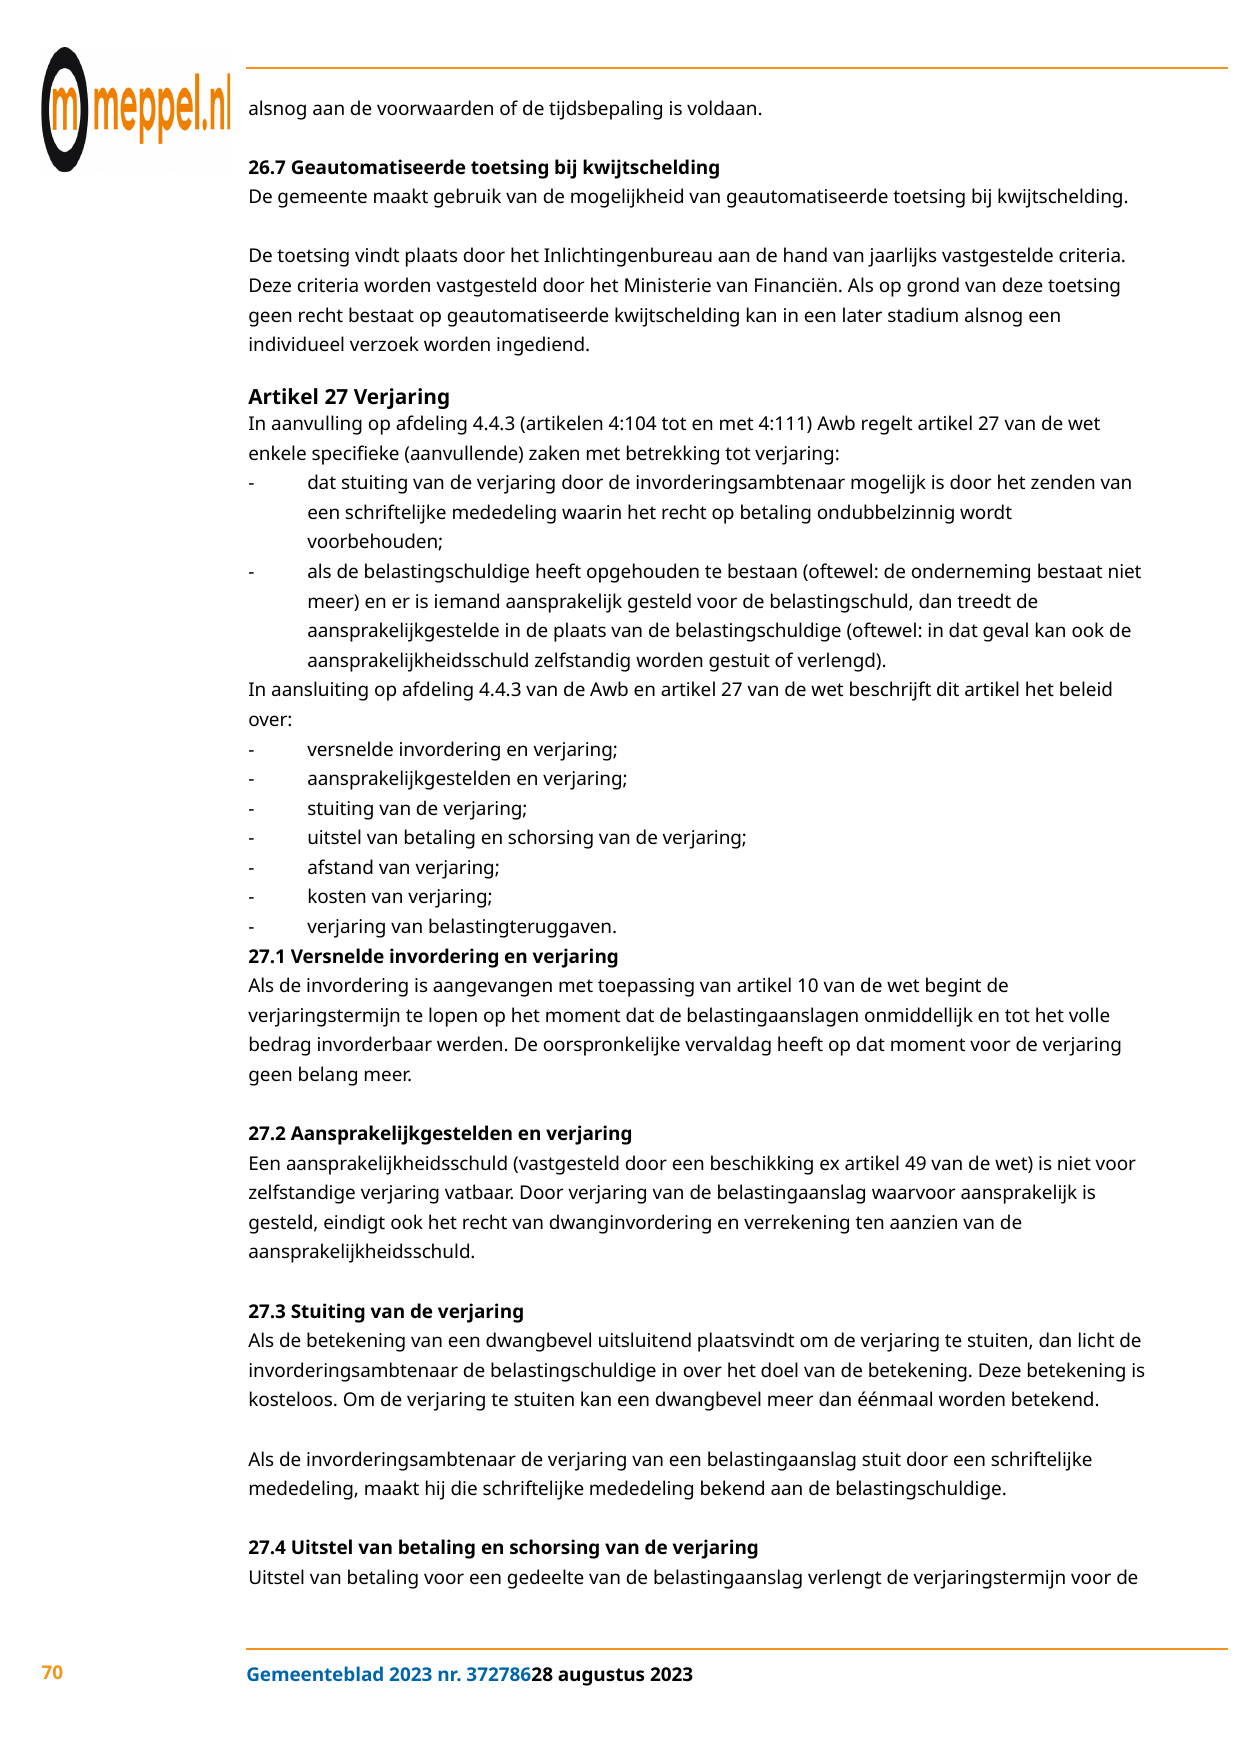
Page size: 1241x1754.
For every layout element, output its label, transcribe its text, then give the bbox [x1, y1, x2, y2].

text Uitstel van betaling voor een gedeelte van de belastingaanslag verlengt de verjaringstermijn voor de [248, 1564, 1152, 1590]
list versnelde invordering en verjaring; [248, 736, 1152, 761]
text Als de betekening van een dwangbevel uitsluitend plaatsvindt om de verjaring te stuiten, dan licht de invorderingsambtenaar de belastingschuldige in over het doel van de betekening. Deze betekening is kosteloos. Om de verjaring te stuiten kan een dwangbevel meer dan éénmaal worden betekend. [248, 1327, 1152, 1412]
text Artikel 27 Verjaring [248, 382, 1152, 410]
text In aanvulling op afdeling 4.4.3 (artikelen 4:104 tot en met 4:111) Awb regelt artikel 27 van de wet enkele specifieke (aanvullende) zaken met betrekking tot verjaring: [248, 410, 1152, 466]
text 26.7 Geautomatiseerde toetsing bij kwijtschelding [248, 154, 1152, 180]
list als de belastingschuldige heeft opgehouden te bestaan (oftewel: de onderneming bestaat niet meer) en er is iemand aansprakelijk gesteld voor de belastingschuld, dan treedt de aansprakelijkgestelde in de plaats van de belastingschuldige (oftewel: in dat geval kan ook de aansprakelijkheidsschuld zelfstandig worden gestuit of verlengd). [248, 558, 1152, 673]
text 27.2 Aansprakelijkgestelden en verjaring [248, 1120, 1152, 1146]
list kosten van verjaring; [248, 884, 1152, 909]
text Als de invorderingsambtenaar de verjaring van een belastingaanslag stuit door een schriftelijke mededeling, maakt hij die schriftelijke mededeling bekend aan de belastingschuldige. [248, 1446, 1152, 1501]
text 27.3 Stuiting van de verjaring [248, 1298, 1152, 1323]
list stuiting van de verjaring; [248, 795, 1152, 821]
list afstand van verjaring; [248, 854, 1152, 880]
list uitstel van betaling en schorsing van de verjaring; [248, 824, 1152, 850]
text Als de invordering is aangevangen met toepassing van artikel 10 van de wet begint de verjaringstermijn te lopen op het moment dat de belastingaanslagen onmiddellijk en tot het volle bedrag invorderbaar werden. De oorspronkelijke vervaldag heeft op dat moment voor de verjaring geen belang meer. [248, 972, 1152, 1087]
text In aansluiting op afdeling 4.4.3 van de Awb en artikel 27 van de wet beschrijft dit artikel het beleid over: [248, 677, 1152, 732]
list verjaring van belastingteruggaven. [248, 913, 1152, 939]
text 27.1 Versnelde invordering en verjaring [248, 943, 1152, 968]
list dat stuiting van de verjaring door de invorderingsambtenaar mogelijk is door het zenden van een schriftelijke mededeling waarin het recht op betaling ondubbelzinnig wordt voorbehouden; [248, 469, 1152, 554]
text De toetsing vindt plaats door het Inlichtingenbureau aan de hand van jaarlijks vastgestelde criteria. Deze criteria worden vastgesteld door het Ministerie van Financiën. Als op grond van deze toetsing geen recht bestaat op geautomatiseerde kwijtschelding kan in een later stadium alsnog een individueel verzoek worden ingediend. [248, 243, 1152, 357]
text Een aansprakelijkheidsschuld (vastgesteld door een beschikking ex artikel 49 van de wet) is niet voor zelfstandige verjaring vatbaar. Door verjaring van de belastingaanslag waarvoor aansprakelijk is gesteld, eindigt ook het recht van dwanginvordering en verrekening ten aanzien van de aansprakelijkheidsschuld. [248, 1150, 1152, 1264]
text 27.4 Uitstel van betaling en schorsing van de verjaring [248, 1534, 1152, 1560]
list aansprakelijkgestelden en verjaring; [248, 765, 1152, 791]
picture [41, 47, 231, 172]
text alsnog aan de voorwaarden of de tijdsbepaling is voldaan. [248, 95, 1152, 121]
text De gemeente maakt gebruik van de mogelijkheid van geautomatiseerde toetsing bij kwijtschelding. [248, 183, 1152, 209]
